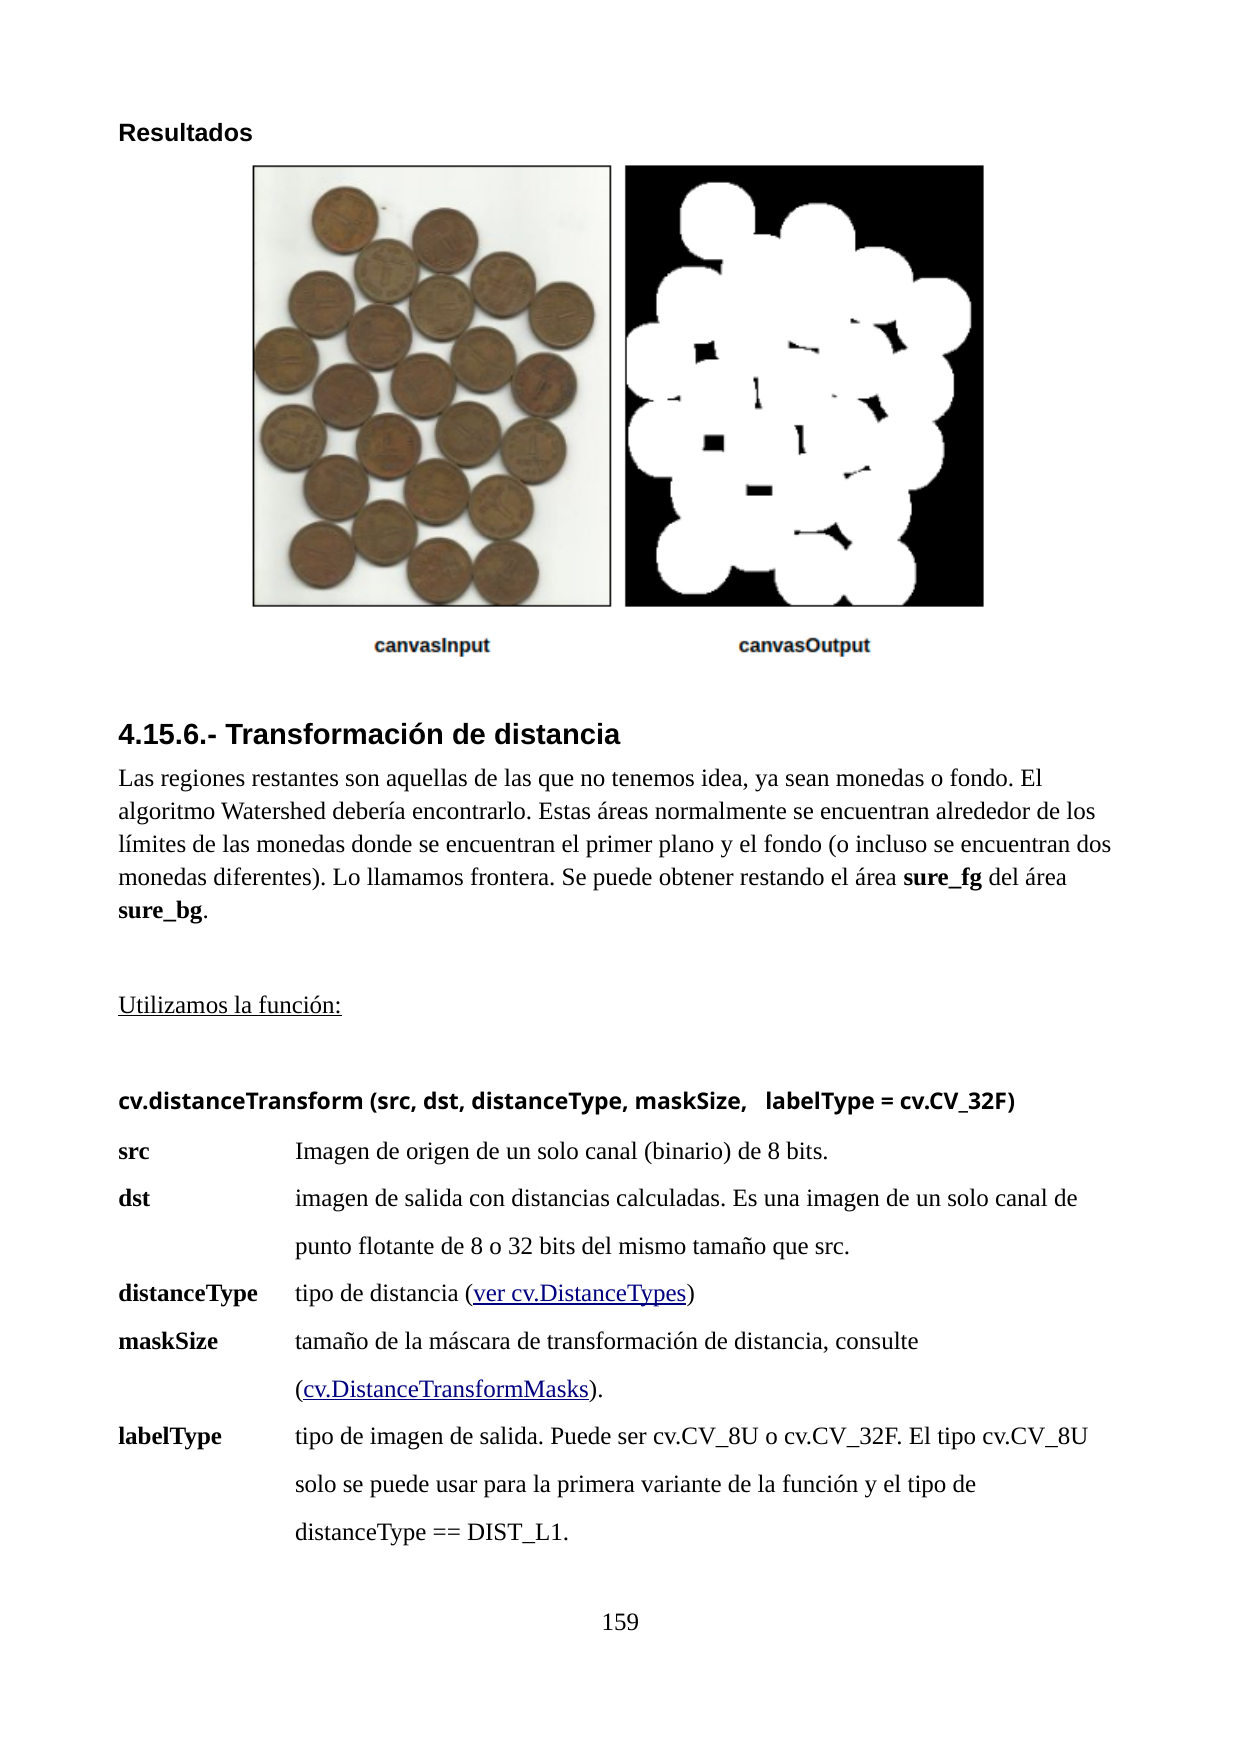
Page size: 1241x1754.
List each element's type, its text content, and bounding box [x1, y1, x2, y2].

text dst imagen de salida con distancias calculadas. Es una imagen de un solo canal de [118, 1183, 1122, 1212]
text solo se puede usar para la primera variante de la función y el tipo de [118, 1469, 1122, 1498]
text punto flotante de 8 o 32 bits del mismo tamaño que src. [118, 1231, 1122, 1260]
text Las regiones restantes son aquellas de las que no tenemos idea, ya sean monedas o fondo. El algoritmo Watershed debería encontrarlo. Estas áreas normalmente se encuentran alrededor de los límites de las monedas donde se encuentran el primer plano y el fondo (o incluso se encuentran dos monedas diferentes). Lo llamamos frontera. Se puede obtener restando el área sure_fg del área sure_bg. [118, 763, 1122, 923]
text Resultados [118, 118, 1122, 147]
text distanceType == DIST_L1. [118, 1517, 1122, 1545]
picture [242, 150, 986, 657]
subtitle Transformación de distancia [118, 717, 1122, 750]
text maskSize tamaño de la máscara de transformación de distancia, consulte [118, 1326, 1122, 1355]
text distanceType tipo de distancia (ver cv.DistanceTypes) [118, 1278, 1122, 1307]
text Utilizamos la función: [118, 990, 1122, 1019]
text cv.distanceTransform (src, dst, distanceType, maskSize, labelType = cv.CV_32F) [118, 1085, 1122, 1116]
text labelType tipo de imagen de salida. Puede ser cv.CV_8U o cv.CV_32F. El tipo cv.CV_8U [118, 1421, 1122, 1450]
text src Imagen de origen de un solo canal (binario) de 8 bits. [118, 1136, 1122, 1164]
text (cv.DistanceTransformMasks). [118, 1374, 1122, 1402]
